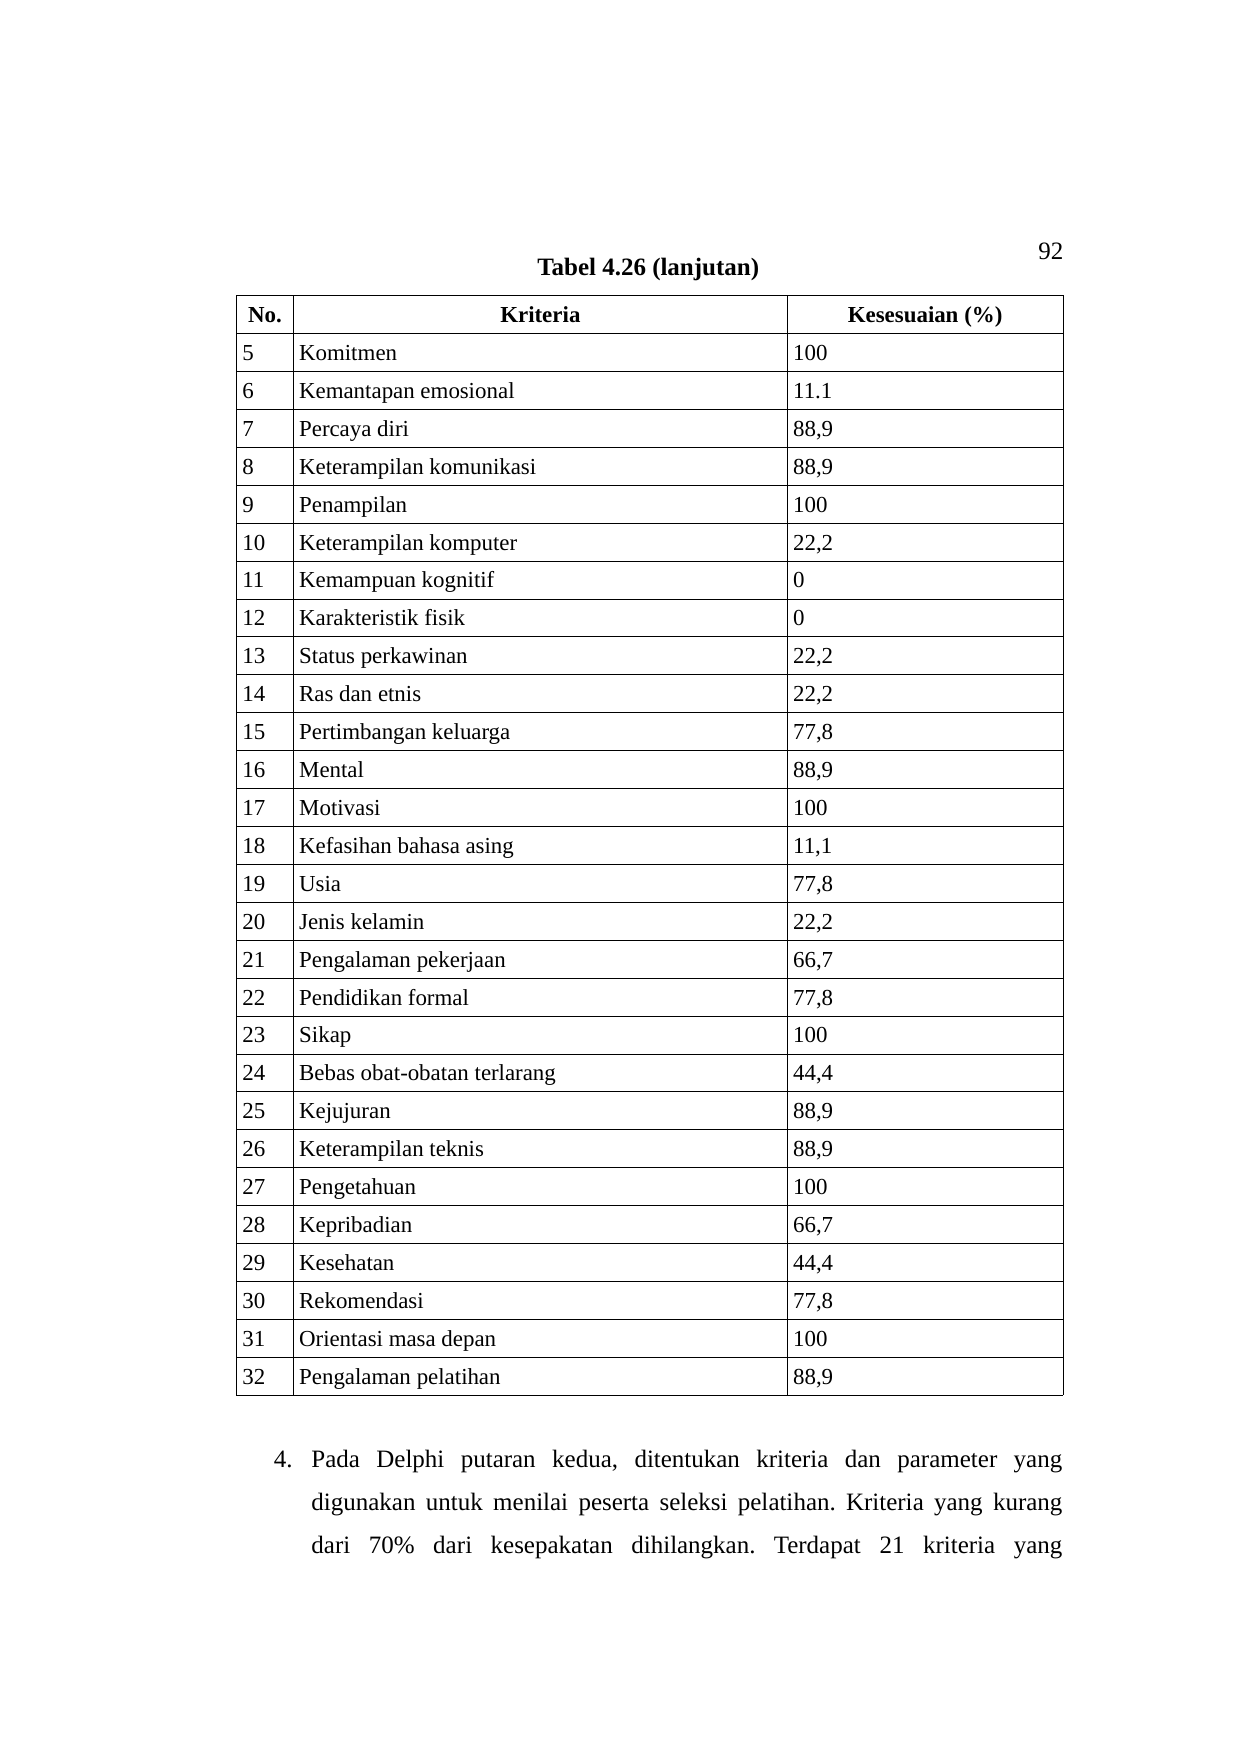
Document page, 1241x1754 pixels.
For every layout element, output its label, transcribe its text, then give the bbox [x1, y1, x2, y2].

table_cell 30 [237, 1282, 293, 1319]
table_cell Pengalaman pelatihan [294, 1358, 787, 1395]
table_cell 11,1 [788, 827, 1063, 864]
table_cell 88,9 [788, 410, 1063, 447]
table_cell 44,4 [788, 1244, 1063, 1281]
table_cell Pertimbangan keluarga [294, 713, 787, 750]
table_cell 23 [237, 1017, 293, 1053]
table_cell 20 [237, 903, 293, 940]
table_cell 32 [237, 1358, 293, 1395]
table_cell Keterampilan komunikasi [294, 448, 787, 485]
table_cell 77,8 [788, 865, 1063, 902]
table_cell 100 [788, 486, 1063, 523]
table_cell 100 [788, 1168, 1063, 1205]
table_cell 27 [237, 1168, 293, 1205]
table_cell 16 [237, 751, 293, 788]
table_cell 22 [237, 979, 293, 1016]
table_cell 21 [237, 941, 293, 978]
table_cell Pengetahuan [294, 1168, 787, 1205]
table_cell 22,2 [788, 524, 1063, 561]
table_cell 29 [237, 1244, 293, 1281]
table_cell 100 [788, 1017, 1063, 1053]
table_cell 88,9 [788, 1092, 1063, 1129]
table_cell 7 [237, 410, 293, 447]
table_cell 77,8 [788, 713, 1063, 750]
table_cell Usia [294, 865, 787, 902]
table_cell 88,9 [788, 1358, 1063, 1395]
table_cell 9 [237, 486, 293, 523]
table_cell 0 [788, 600, 1063, 636]
table_cell 5 [237, 334, 293, 371]
table_header Kriteria [294, 296, 787, 333]
table_cell 19 [237, 865, 293, 902]
table_cell Bebas obat-obatan terlarang [294, 1055, 787, 1091]
text Tabel 4.26 (lanjutan) [269, 252, 1027, 280]
table_cell 88,9 [788, 751, 1063, 788]
table_cell Pengalaman pekerjaan [294, 941, 787, 978]
table_cell 25 [237, 1092, 293, 1129]
table_cell 100 [788, 334, 1063, 371]
table_cell 11.1 [788, 372, 1063, 409]
table_cell 26 [237, 1130, 293, 1167]
table_cell Sikap [294, 1017, 787, 1053]
table_header Kesesuaian (%) [788, 296, 1063, 333]
table_cell 11 [237, 562, 293, 598]
table_cell Ras dan etnis [294, 675, 787, 712]
table_cell 13 [237, 637, 293, 674]
table_cell 100 [788, 789, 1063, 826]
table_cell Penampilan [294, 486, 787, 523]
table_cell Rekomendasi [294, 1282, 787, 1319]
table_cell 14 [237, 675, 293, 712]
table_cell 0 [788, 562, 1063, 598]
table_cell Kemantapan emosional [294, 372, 787, 409]
table_cell Kesehatan [294, 1244, 787, 1281]
table_cell 24 [237, 1055, 293, 1091]
table_cell Percaya diri [294, 410, 787, 447]
table_cell 17 [237, 789, 293, 826]
table_cell 22,2 [788, 637, 1063, 674]
table_cell Kefasihan bahasa asing [294, 827, 787, 864]
table_cell Mental [294, 751, 787, 788]
table_cell Keterampilan komputer [294, 524, 787, 561]
table_cell Kepribadian [294, 1206, 787, 1243]
table_cell 6 [237, 372, 293, 409]
table_cell Kejujuran [294, 1092, 787, 1129]
table_cell 12 [237, 600, 293, 636]
table_cell 44,4 [788, 1055, 1063, 1091]
table_cell Komitmen [294, 334, 787, 371]
table_cell 28 [237, 1206, 293, 1243]
table_cell 66,7 [788, 941, 1063, 978]
table_cell 22,2 [788, 903, 1063, 940]
table_cell 66,7 [788, 1206, 1063, 1243]
table_cell 77,8 [788, 1282, 1063, 1319]
table_cell 18 [237, 827, 293, 864]
table_cell Kemampuan kognitif [294, 562, 787, 598]
table_cell 15 [237, 713, 293, 750]
table_cell Motivasi [294, 789, 787, 826]
table_cell 31 [237, 1320, 293, 1357]
table_cell 88,9 [788, 448, 1063, 485]
table_cell Status perkawinan [294, 637, 787, 674]
table_cell Orientasi masa depan [294, 1320, 787, 1357]
table_cell 22,2 [788, 675, 1063, 712]
table_cell 10 [237, 524, 293, 561]
list Pada Delphi putaran kedua, ditentukan kriteria dan parameter yang digunakan untuk menilai peserta seleksi pelatihan. Kriteria yang kurang dari 70% dari kesepakatan dihilangkan. Terdapat 21 kriteria yang [274, 1444, 1063, 1559]
table_header No. [237, 296, 293, 333]
table_cell 8 [237, 448, 293, 485]
table_cell Pendidikan formal [294, 979, 787, 1016]
table_cell Karakteristik fisik [294, 600, 787, 636]
table_cell 100 [788, 1320, 1063, 1357]
table_cell 88,9 [788, 1130, 1063, 1167]
table_cell Jenis kelamin [294, 903, 787, 940]
table_cell Keterampilan teknis [294, 1130, 787, 1167]
table_cell 77,8 [788, 979, 1063, 1016]
